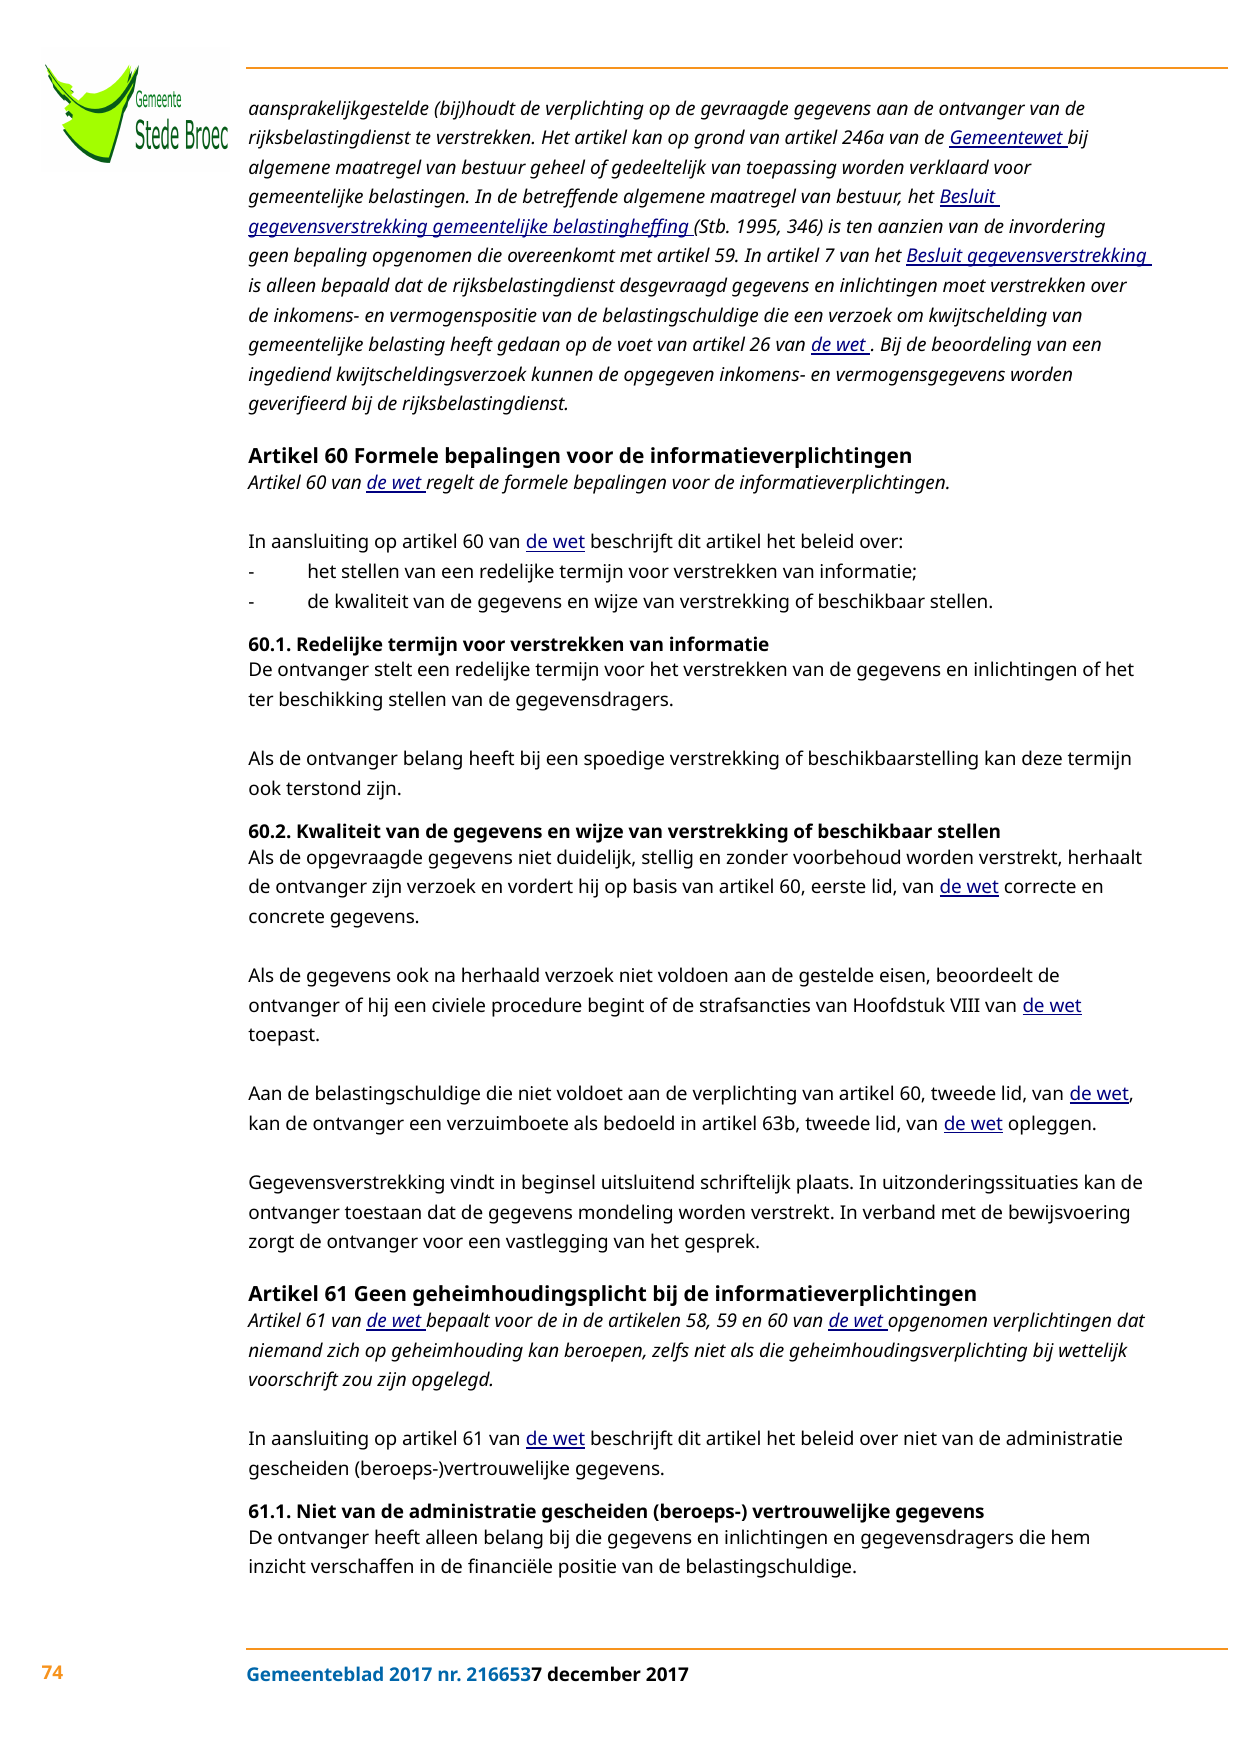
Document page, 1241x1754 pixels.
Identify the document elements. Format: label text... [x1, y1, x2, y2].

text Aan de belastingschuldige die niet voldoet aan de verplichting van artikel 60, tweede lid, van de wet, kan de ontvanger een verzuimboete als bedoeld in artikel 63b, tweede lid, van de wet opleggen. [248, 1081, 1152, 1136]
text Als de opgevraagde gegevens niet duidelijk, stellig en zonder voorbehoud worden verstrekt, herhaalt de ontvanger zijn verzoek en vordert hij op basis van artikel 60, eerste lid, van de wet correcte en concrete gegevens. [248, 844, 1152, 929]
text aansprakelijkgestelde (bij)houdt de verplichting op de gevraagde gegevens aan de ontvanger van de rijksbelastingdienst te verstrekken. Het artikel kan op grond van artikel 246a van de Gemeentewet bij algemene maatregel van bestuur geheel of gedeeltelijk van toepassing worden verklaard voor gemeentelijke belastingen. In de betreffende algemene maatregel van bestuur, het Besluit gegevensverstrekking gemeentelijke belastingheffing (Stb. 1995, 346) is ten aanzien van de invordering geen bepaling opgenomen die overeenkomt met artikel 59. In artikel 7 van het Besluit gegevensverstrekking is alleen bepaald dat de rijksbelastingdienst desgevraagd gegevens en inlichtingen moet verstrekken over de inkomens- en vermogenspositie van de belastingschuldige die een verzoek om kwijtschelding van gemeentelijke belasting heeft gedaan op de voet van artikel 26 van de wet . Bij de beoordeling van een ingediend kwijtscheldingsverzoek kunnen de opgegeven inkomens- en vermogensgegevens worden geverifieerd bij de rijksbelastingdienst. [248, 95, 1152, 416]
text 60.2. Kwaliteit van de gegevens en wijze van verstrekking of beschikbaar stellen [248, 818, 1152, 844]
text In aansluiting op artikel 61 van de wet beschrijft dit artikel het beleid over niet van de administratie gescheiden (beroeps-)vertrouwelijke gegevens. [248, 1426, 1152, 1481]
text Artikel 60 Formele bepalingen voor de informatieverplichtingen [248, 441, 1152, 469]
text Artikel 61 van de wet bepaalt voor de in de artikelen 58, 59 en 60 van de wet opgenomen verplichtingen dat niemand zich op geheimhouding kan beroepen, zelfs niet als die geheimhoudingsverplichting bij wettelijk voorschrift zou zijn opgelegd. [248, 1307, 1152, 1392]
text Artikel 61 Geen geheimhoudingsplicht bij de informatieverplichtingen [248, 1279, 1152, 1307]
text Als de ontvanger belang heeft bij een spoedige verstrekking of beschikbaarstelling kan deze termijn ook terstond zijn. [248, 745, 1152, 801]
text Gegevensverstrekking vindt in beginsel uitsluitend schriftelijk plaats. In uitzonderingssituaties kan de ontvanger toestaan dat de gegevens mondeling worden verstrekt. In verband met de bewijsvoering zorgt de ontvanger voor een vastlegging van het gesprek. [248, 1169, 1152, 1254]
text In aansluiting op artikel 60 van de wet beschrijft dit artikel het beleid over: [248, 529, 1152, 554]
text De ontvanger stelt een redelijke termijn voor het verstrekken van de gegevens en inlichtingen of het ter beschikking stellen van de gegevensdragers. [248, 657, 1152, 712]
list het stellen van een redelijke termijn voor verstrekken van informatie; [248, 558, 1152, 584]
list de kwaliteit van de gegevens en wijze van verstrekking of beschikbaar stellen. [248, 588, 1152, 613]
text 61.1. Niet van de administratie gescheiden (beroeps-) vertrouwelijke gegevens [248, 1498, 1152, 1524]
text 60.1. Redelijke termijn voor verstrekken van informatie [248, 631, 1152, 657]
text Als de gegevens ook na herhaald verzoek niet voldoen aan de gestelde eisen, beoordeelt de ontvanger of hij een civiele procedure begint of de strafsancties van Hoofdstuk VIII van de wet toepast. [248, 962, 1152, 1047]
picture [41, 47, 231, 172]
text De ontvanger heeft alleen belang bij die gegevens en inlichtingen en gegevensdragers die hem inzicht verschaffen in de financiële positie van de belastingschuldige. [248, 1524, 1152, 1579]
text Artikel 60 van de wet regelt de formele bepalingen voor de informatieverplichtingen. [248, 469, 1152, 495]
